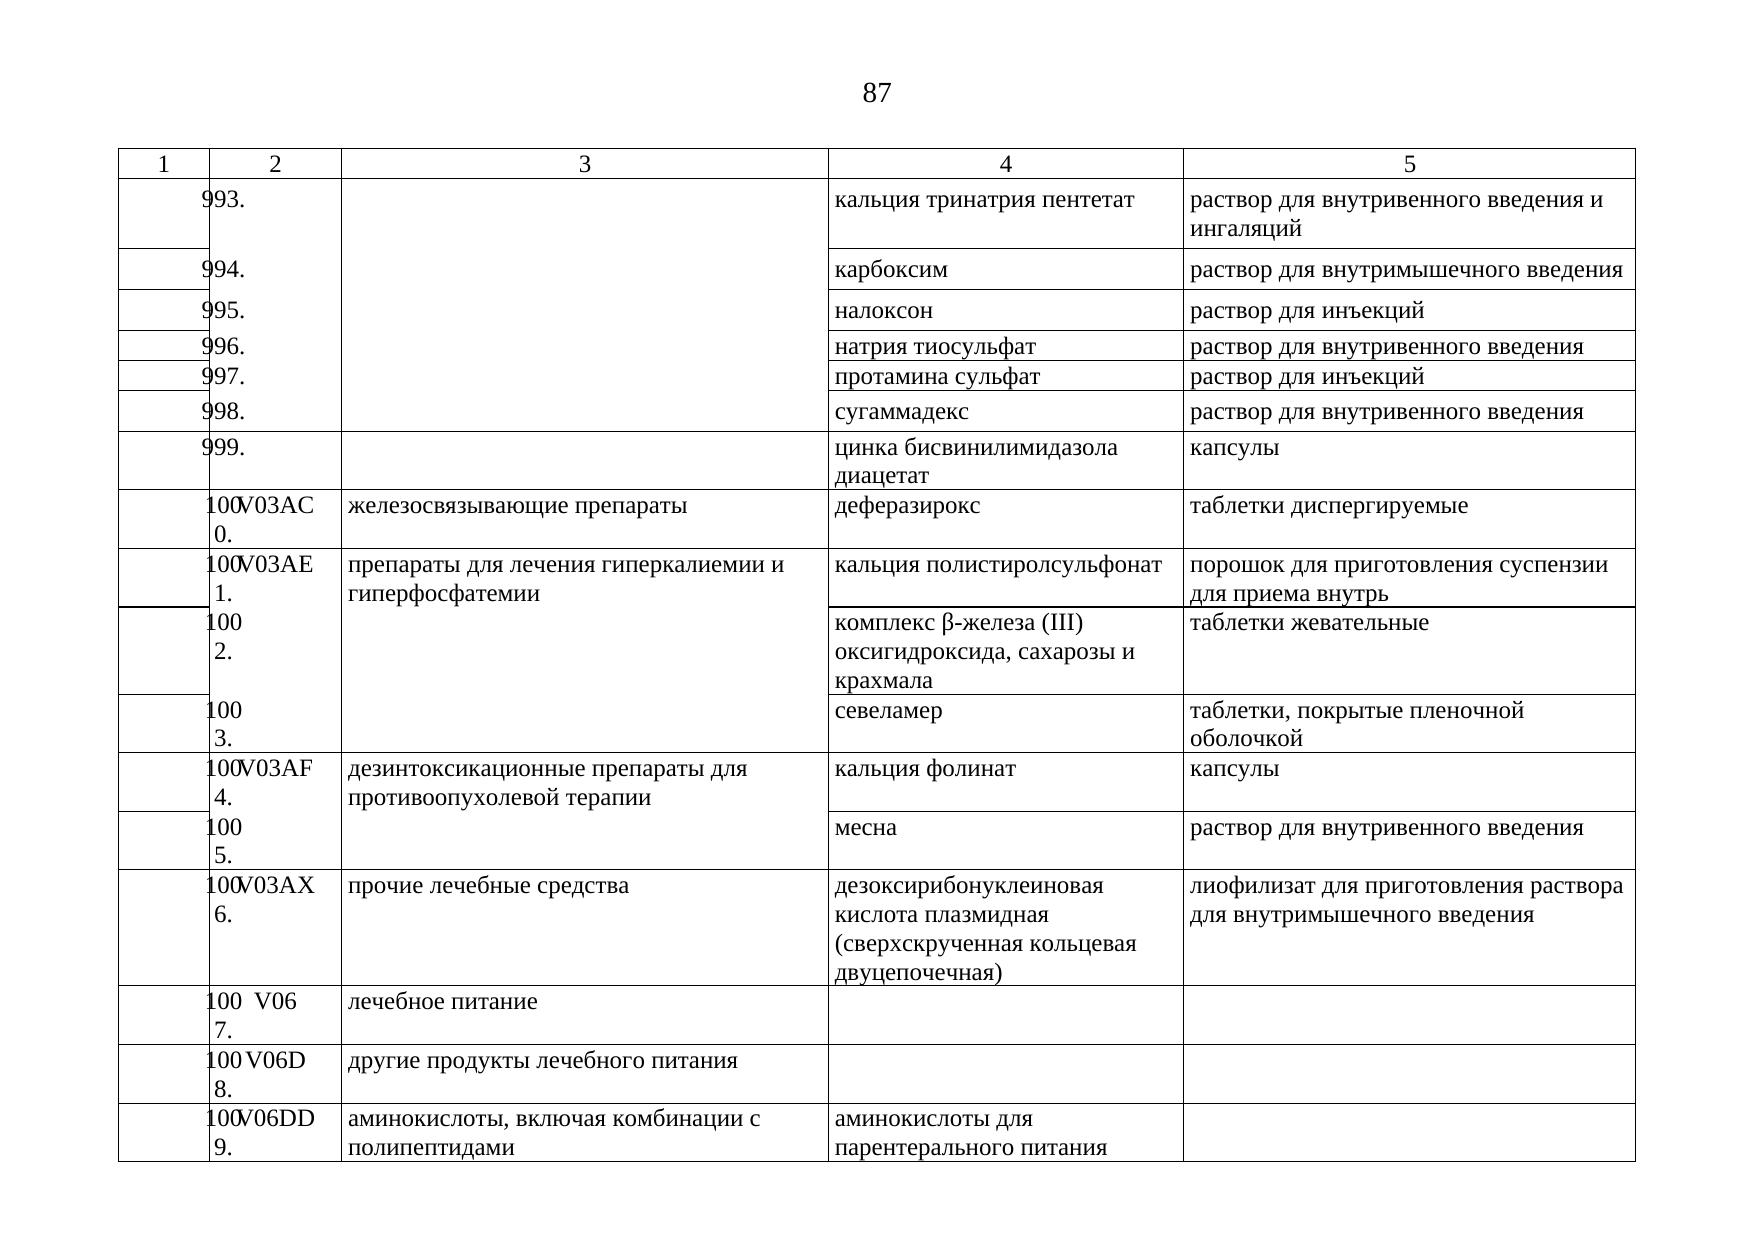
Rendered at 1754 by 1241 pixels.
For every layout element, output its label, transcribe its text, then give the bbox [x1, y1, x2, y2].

table_cell [119, 695, 209, 752]
table_cell кальция тринатрия пентетат [829, 179, 1183, 247]
table_cell [829, 1045, 1183, 1102]
table_header 1 [119, 149, 209, 177]
table_cell [1184, 1104, 1635, 1161]
table_cell раствор для инъекций [1184, 290, 1635, 330]
table_cell сугаммадекс [829, 391, 1183, 431]
table_cell налоксон [829, 290, 1183, 330]
table_cell V03AC [210, 490, 341, 548]
table_cell цинка бисвинилимидазола диацетат [829, 432, 1183, 489]
table_cell V06D [210, 1045, 341, 1102]
table_cell [119, 361, 209, 389]
table_cell [210, 432, 341, 489]
table_cell [342, 390, 828, 431]
table_cell [1184, 986, 1635, 1044]
table_cell [342, 432, 828, 489]
table_cell [210, 248, 341, 289]
table_header 3 [342, 149, 828, 177]
table_cell V03AE [210, 549, 341, 752]
table_cell комплекс β-железа (III) оксигидроксида, сахарозы и крахмала [829, 608, 1183, 694]
table_cell V03AF [210, 753, 341, 869]
table_cell [119, 290, 209, 330]
table_cell порошок для приготовления суспензии для приема внутрь [1184, 549, 1635, 606]
table_cell кальция фолинат [829, 753, 1183, 811]
table_cell [210, 179, 341, 247]
table_cell аминокислоты, включая комбинации с полипептидами [342, 1104, 828, 1161]
table_cell раствор для внутримышечного введения [1184, 249, 1635, 289]
table_cell [342, 248, 828, 289]
table_header 2 [210, 149, 341, 177]
table_cell капсулы [1184, 753, 1635, 811]
table_cell раствор для внутривенного введения и ингаляций [1184, 179, 1635, 247]
table_cell раствор для внутривенного введения [1184, 391, 1635, 431]
table_cell капсулы [1184, 432, 1635, 489]
table_cell железосвязывающие препараты [342, 490, 828, 548]
table_cell раствор для внутривенного введения [1184, 812, 1635, 869]
table_cell севеламер [829, 695, 1183, 752]
table_cell деферазирокс [829, 490, 1183, 548]
table_cell [119, 249, 209, 289]
table_cell таблетки жевательные [1184, 608, 1635, 694]
table_cell прочие лечебные средства [342, 870, 828, 985]
table_cell препараты для лечения гиперкалиемии и гиперфосфатемии [342, 549, 828, 752]
table_cell дезоксирибонуклеиновая кислота плазмидная (сверхскрученная кольцевая двуцепочечная) [829, 870, 1183, 985]
table_cell [119, 870, 209, 985]
table_cell [119, 753, 209, 811]
table_cell V03АХ [210, 870, 341, 985]
table_cell [119, 1045, 209, 1102]
table_cell протамина сульфат [829, 361, 1183, 389]
table_cell [119, 549, 209, 606]
table_cell лечебное питание [342, 986, 828, 1044]
table_cell [829, 986, 1183, 1044]
table_cell таблетки диспергируемые [1184, 490, 1635, 548]
table_cell [342, 330, 828, 360]
table_cell натрия тиосульфат [829, 331, 1183, 360]
table_cell [342, 360, 828, 389]
table_cell V06DD [210, 1104, 341, 1161]
table_cell карбоксим [829, 249, 1183, 289]
table_cell [119, 179, 209, 247]
table_cell [210, 330, 341, 360]
table_cell [210, 289, 341, 330]
table_cell раствор для внутривенного введения [1184, 331, 1635, 360]
table_cell [342, 289, 828, 330]
table_cell дезинтоксикационные препараты для противоопухолевой терапии [342, 753, 828, 869]
table_cell [119, 1104, 209, 1161]
table_cell раствор для инъекций [1184, 361, 1635, 389]
table_header 4 [829, 149, 1183, 177]
table_cell [210, 360, 341, 389]
table_cell таблетки, покрытые пленочной оболочкой [1184, 695, 1635, 752]
table_cell месна [829, 812, 1183, 869]
table_cell [119, 490, 209, 548]
table_cell [1184, 1045, 1635, 1102]
table_cell кальция полистиролсульфонат [829, 549, 1183, 606]
table_cell [119, 608, 209, 694]
table_cell лиофилизат для приготовления раствора для внутримышечного введения [1184, 870, 1635, 985]
table_cell другие продукты лечебного питания [342, 1045, 828, 1102]
table_cell [210, 390, 341, 431]
table_cell [342, 179, 828, 247]
table_header 5 [1184, 149, 1635, 177]
table_cell аминокислоты для парентерального питания [829, 1104, 1183, 1161]
table_cell V06 [210, 986, 341, 1044]
table_cell [119, 812, 209, 869]
table_cell [119, 986, 209, 1044]
table_cell [119, 331, 209, 360]
table_cell [119, 432, 209, 489]
table_cell [119, 391, 209, 431]
